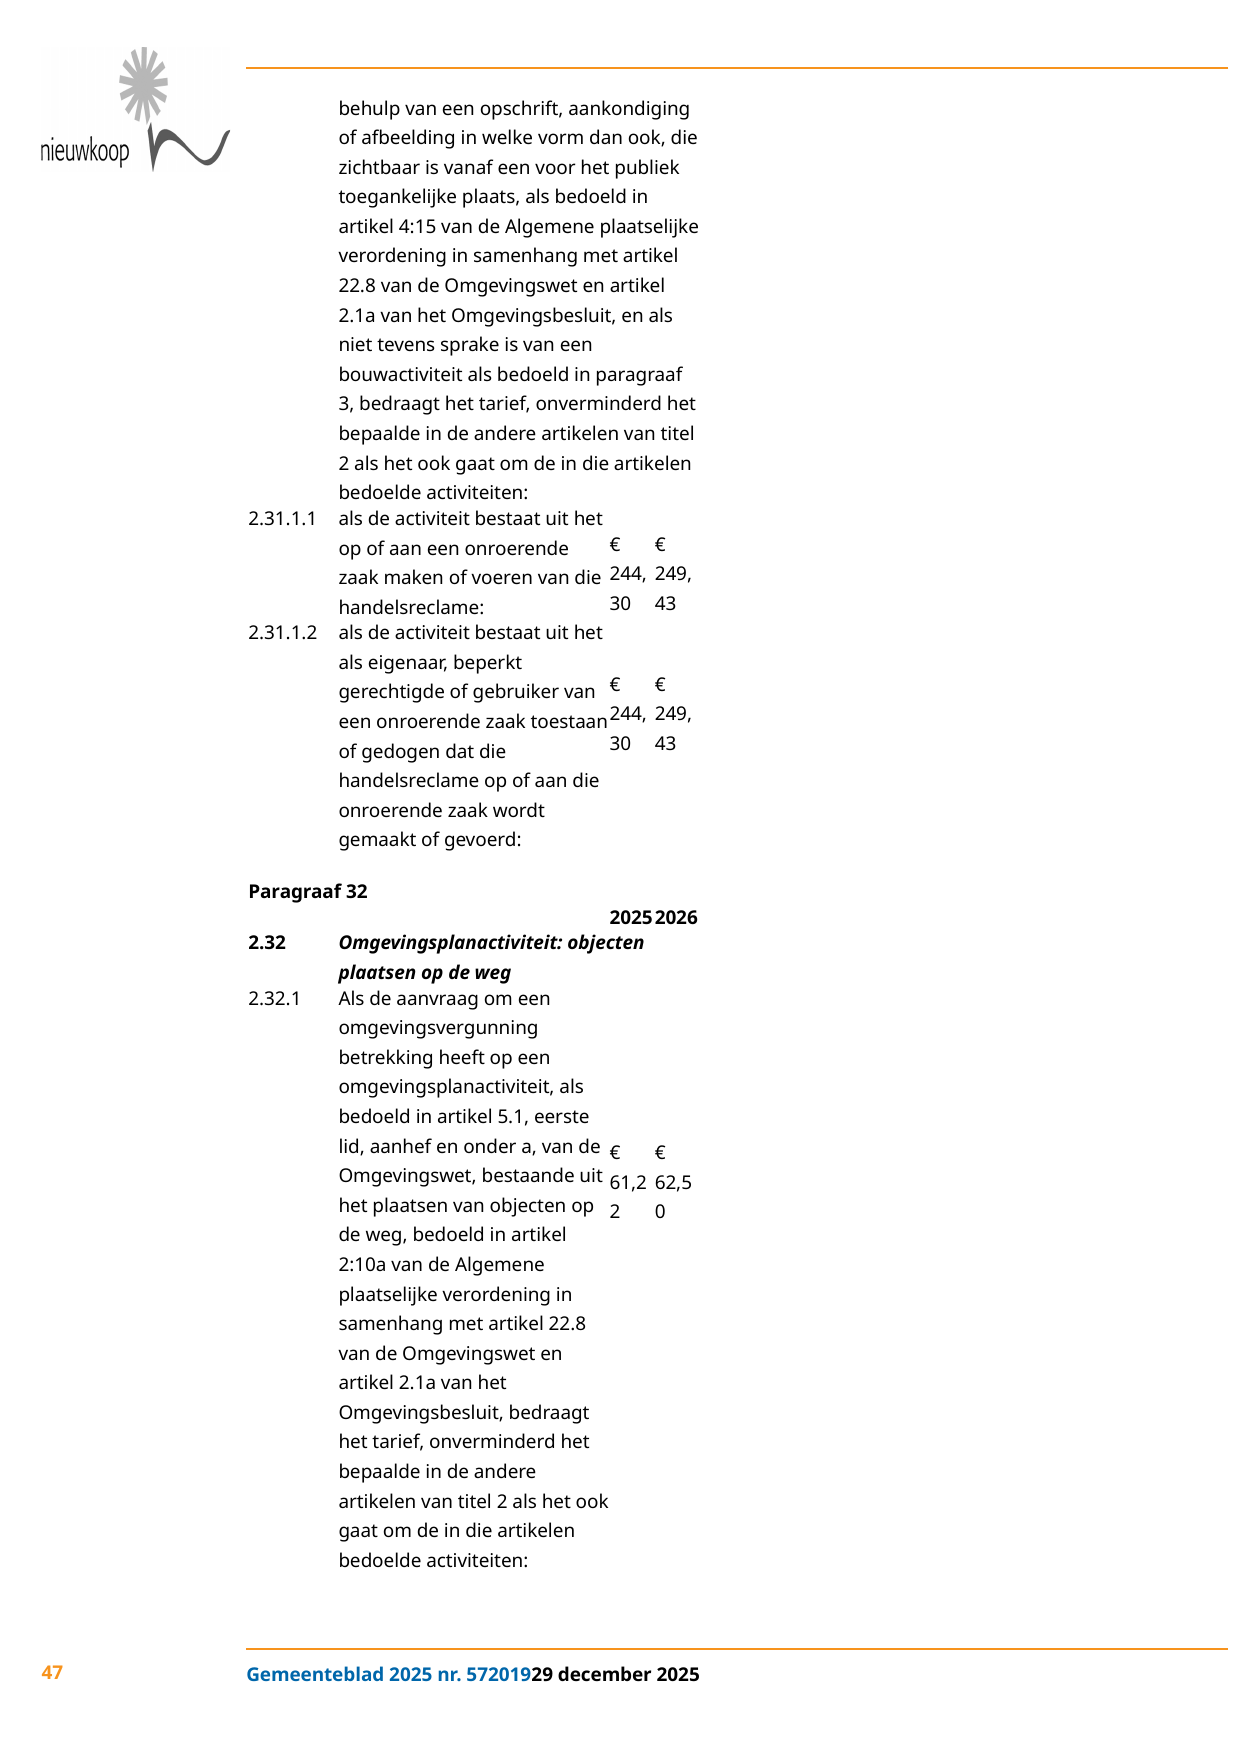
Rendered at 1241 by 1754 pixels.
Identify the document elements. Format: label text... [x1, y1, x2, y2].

table_cell [429, 1573, 474, 1598]
table_cell [609, 1088, 654, 1113]
table_cell [609, 645, 654, 671]
table_cell [293, 1573, 338, 1598]
table_cell [248, 1088, 293, 1113]
table_cell [609, 1114, 654, 1139]
table_cell € 62,50 [655, 1139, 700, 1573]
table_cell [384, 1573, 429, 1598]
table_cell [338, 1573, 383, 1598]
table_cell [564, 904, 609, 929]
picture [41, 47, 231, 172]
table_cell [248, 95, 293, 505]
table_cell [609, 1573, 654, 1598]
table_cell [248, 1114, 293, 1139]
table_cell [474, 878, 519, 904]
table_cell € 249,43 [655, 671, 700, 852]
table_cell [293, 1088, 338, 1113]
table_cell [429, 853, 474, 878]
table_cell [384, 904, 429, 929]
table_cell [609, 985, 654, 1011]
table_cell [655, 1036, 700, 1062]
table_cell [293, 1114, 338, 1139]
table_cell [655, 505, 700, 531]
table_cell [429, 878, 474, 904]
table_cell [655, 853, 700, 878]
table_cell 2.31.1.2 [248, 620, 338, 645]
table_cell [655, 1573, 700, 1598]
table_cell [655, 1114, 700, 1139]
table_cell [655, 620, 700, 645]
table_cell [293, 853, 338, 878]
table_cell [248, 1011, 293, 1036]
table_cell [248, 1139, 293, 1573]
table_cell [248, 645, 293, 671]
table_cell [655, 1088, 700, 1113]
table_cell [609, 1036, 654, 1062]
table_cell Paragraaf 32 [248, 878, 383, 904]
table_cell [248, 904, 293, 929]
table_cell [293, 904, 338, 929]
table_cell [293, 671, 338, 852]
table_cell behulp van een opschrift, aankondiging of afbeelding in welke vorm dan ook, die zichtbaar is vanaf een voor het publiek toegankelijke plaats, als bedoeld in artikel 4:15 van de Algemene plaatselijke verordening in samenhang met artikel 22.8 van de Omgevingswet en artikel 2.1a van het Omgevingsbesluit, en als niet tevens sprake is van een bouwactiviteit als bedoeld in paragraaf 3, bedraagt het tarief, onverminderd het bepaalde in de andere artikelen van titel 2 als het ook gaat om de in die artikelen bedoelde activiteiten: [338, 95, 700, 505]
table_cell [609, 1062, 654, 1088]
table_cell [564, 1573, 609, 1598]
table_cell [609, 1011, 654, 1036]
table_cell Omgevingsplanactiviteit: objecten plaatsen op de weg [338, 930, 700, 985]
table_cell [609, 878, 654, 904]
table_cell [474, 904, 519, 929]
table_cell [609, 505, 654, 531]
table_cell [609, 853, 654, 878]
table_cell € 244,30 [609, 671, 654, 852]
table_cell € 249,43 [655, 531, 700, 619]
table_cell [564, 878, 609, 904]
table_cell [384, 878, 429, 904]
table_cell [293, 1139, 338, 1573]
table_cell [564, 853, 609, 878]
table_cell [655, 1062, 700, 1088]
table_cell [655, 645, 700, 671]
table_cell [248, 1036, 293, 1062]
table_cell [293, 531, 338, 619]
table_cell [293, 1062, 338, 1088]
table_cell [293, 1036, 338, 1062]
table_cell € 244,30 [609, 531, 654, 619]
table_cell [248, 853, 293, 878]
table_cell [474, 853, 519, 878]
table_cell [429, 904, 474, 929]
table_cell 2.32.1 [248, 985, 338, 1011]
table_cell [519, 853, 564, 878]
table_cell [655, 878, 700, 904]
table_cell [293, 95, 338, 505]
table_cell € 61,22 [609, 1139, 654, 1573]
table_cell [655, 1011, 700, 1036]
table_cell 2.32 [248, 930, 338, 985]
table_cell [248, 1062, 293, 1088]
table_cell [519, 878, 564, 904]
table_cell [338, 853, 383, 878]
table_cell [609, 620, 654, 645]
table_cell [655, 985, 700, 1011]
table_cell [474, 1573, 519, 1598]
table_cell [519, 1573, 564, 1598]
table_cell 2025 [609, 904, 654, 929]
table_cell [248, 671, 293, 852]
table_cell Als de aanvraag om een omgevingsvergunning betrekking heeft op een omgevingsplanactiviteit, als bedoeld in artikel 5.1, eerste lid, aanhef en onder a, van de Omgevingswet, bestaande uit het plaatsen van objecten op de weg, bedoeld in artikel 2:10a van de Algemene plaatselijke verordening in samenhang met artikel 22.8 van de Omgevingswet en artikel 2.1a van het Omgevingsbesluit, bedraagt het tarief, onverminderd het bepaalde in de andere artikelen van titel 2 als het ook gaat om de in die artikelen bedoelde activiteiten: [338, 985, 609, 1573]
table_cell 2.31.1.1 [248, 505, 338, 531]
table_cell [338, 904, 383, 929]
table_cell [248, 531, 293, 619]
table_cell 2026 [655, 904, 700, 929]
table_cell [248, 1573, 293, 1598]
table_cell [293, 645, 338, 671]
table_cell [293, 1011, 338, 1036]
table_cell als de activiteit bestaat uit het als eigenaar, beperkt gerechtigde of gebruiker van een onroerende zaak toestaan of gedogen dat die handelsreclame op of aan die onroerende zaak wordt gemaakt of gevoerd: [338, 620, 609, 852]
table_cell [384, 853, 429, 878]
table_cell [519, 904, 564, 929]
table_cell als de activiteit bestaat uit het op of aan een onroerende zaak maken of voeren van die handelsreclame: [338, 505, 609, 619]
